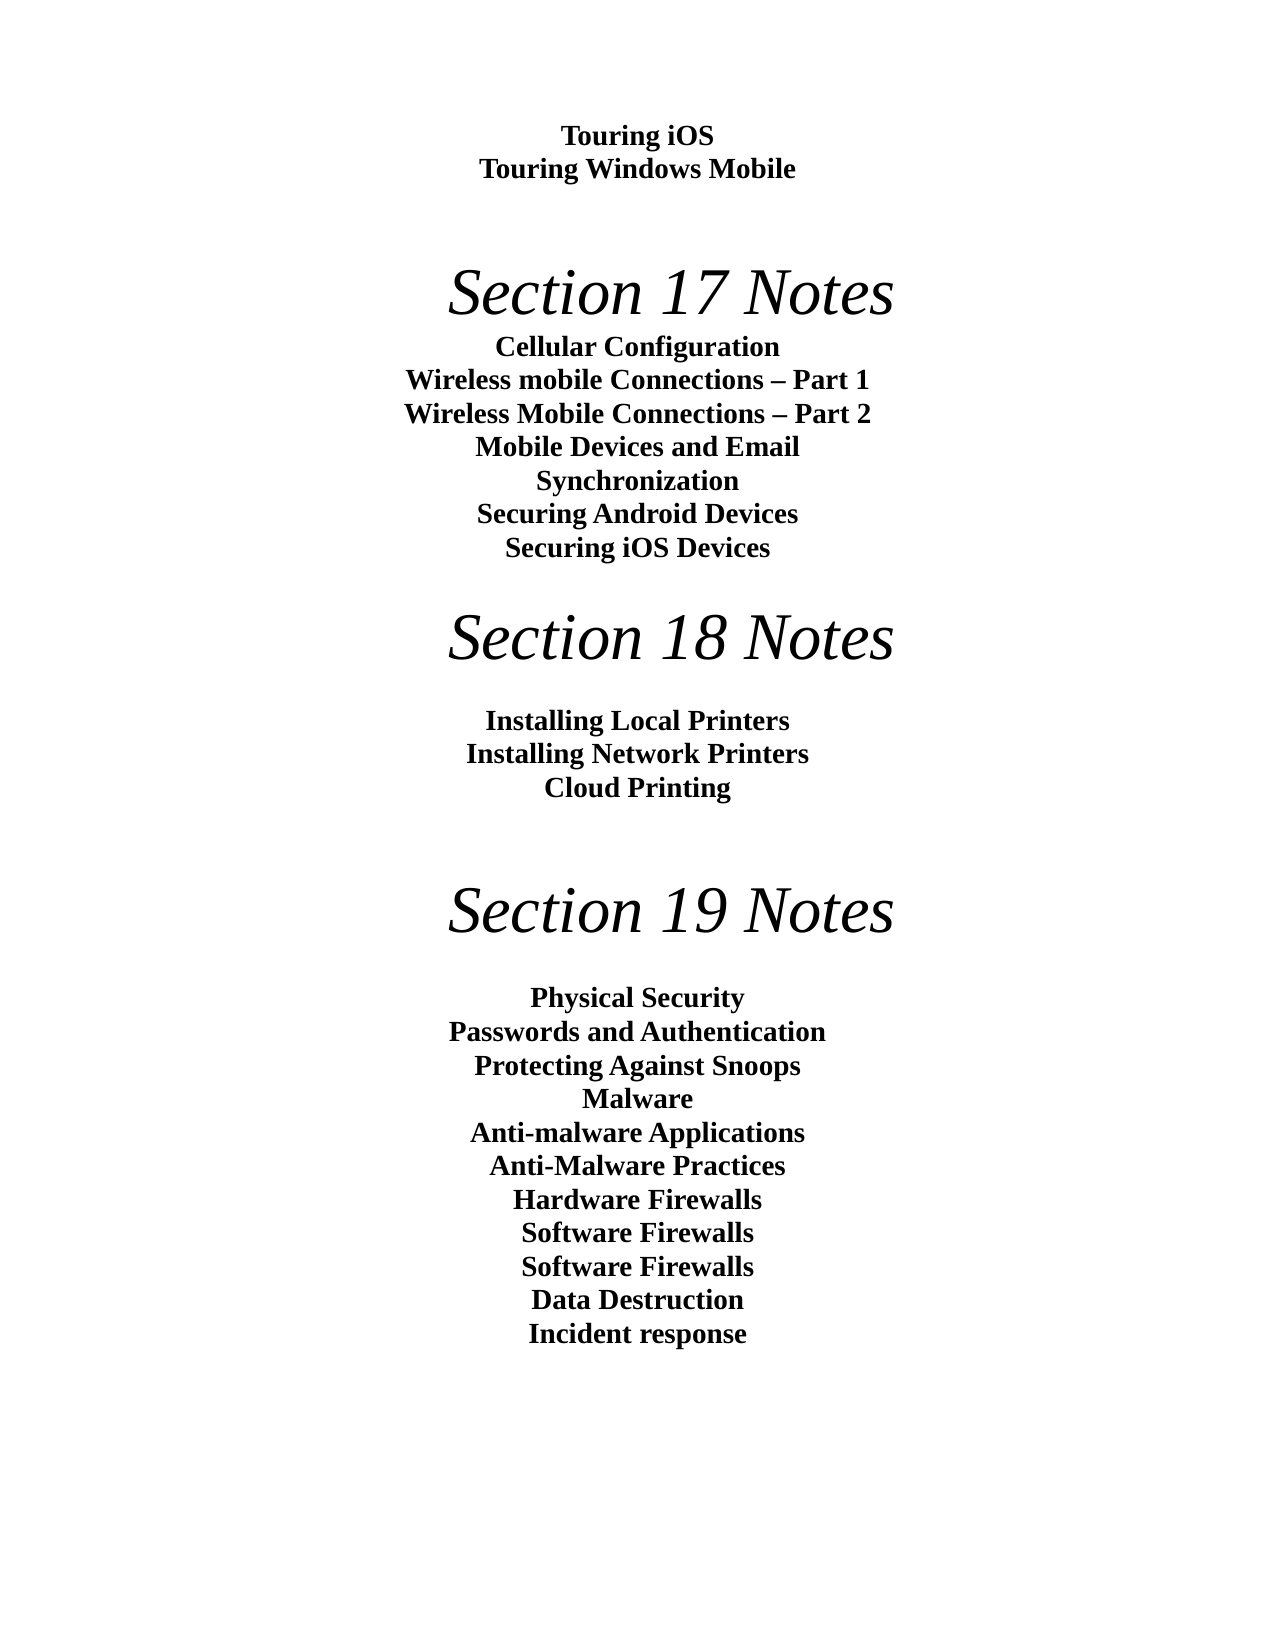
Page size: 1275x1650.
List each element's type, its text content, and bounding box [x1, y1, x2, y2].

text Synchronization [118, 463, 1157, 497]
text Passwords and Authentication [118, 1014, 1157, 1048]
text Securing Android Devices [118, 497, 1157, 530]
text Malware [118, 1081, 1157, 1115]
list Section 18 Notes [156, 597, 1157, 674]
text Anti-malware Applications [118, 1115, 1157, 1148]
text Incident response [118, 1316, 1157, 1349]
text Installing Network Printers [118, 736, 1157, 770]
text Wireless Mobile Connections – Part 2 [118, 396, 1157, 429]
text Software Firewalls [118, 1215, 1157, 1249]
list Section 17 Notes [156, 252, 1157, 329]
text Securing iOS Devices [118, 530, 1157, 564]
text Hardware Firewalls [118, 1182, 1157, 1215]
text Cellular Configuration [118, 329, 1157, 362]
text Touring iOS [118, 118, 1157, 152]
text Wireless mobile Connections – Part 1 [118, 362, 1157, 396]
text Mobile Devices and Email [118, 429, 1157, 463]
text Physical Security [118, 981, 1157, 1014]
text Software Firewalls [118, 1249, 1157, 1282]
text Protecting Against Snoops [118, 1048, 1157, 1081]
text Anti-Malware Practices [118, 1148, 1157, 1182]
text Installing Local Printers [118, 703, 1157, 736]
text Touring Windows Mobile [118, 152, 1157, 185]
text Cloud Printing [118, 770, 1157, 803]
list Section 19 Notes [156, 870, 1157, 947]
text Data Destruction [118, 1282, 1157, 1316]
